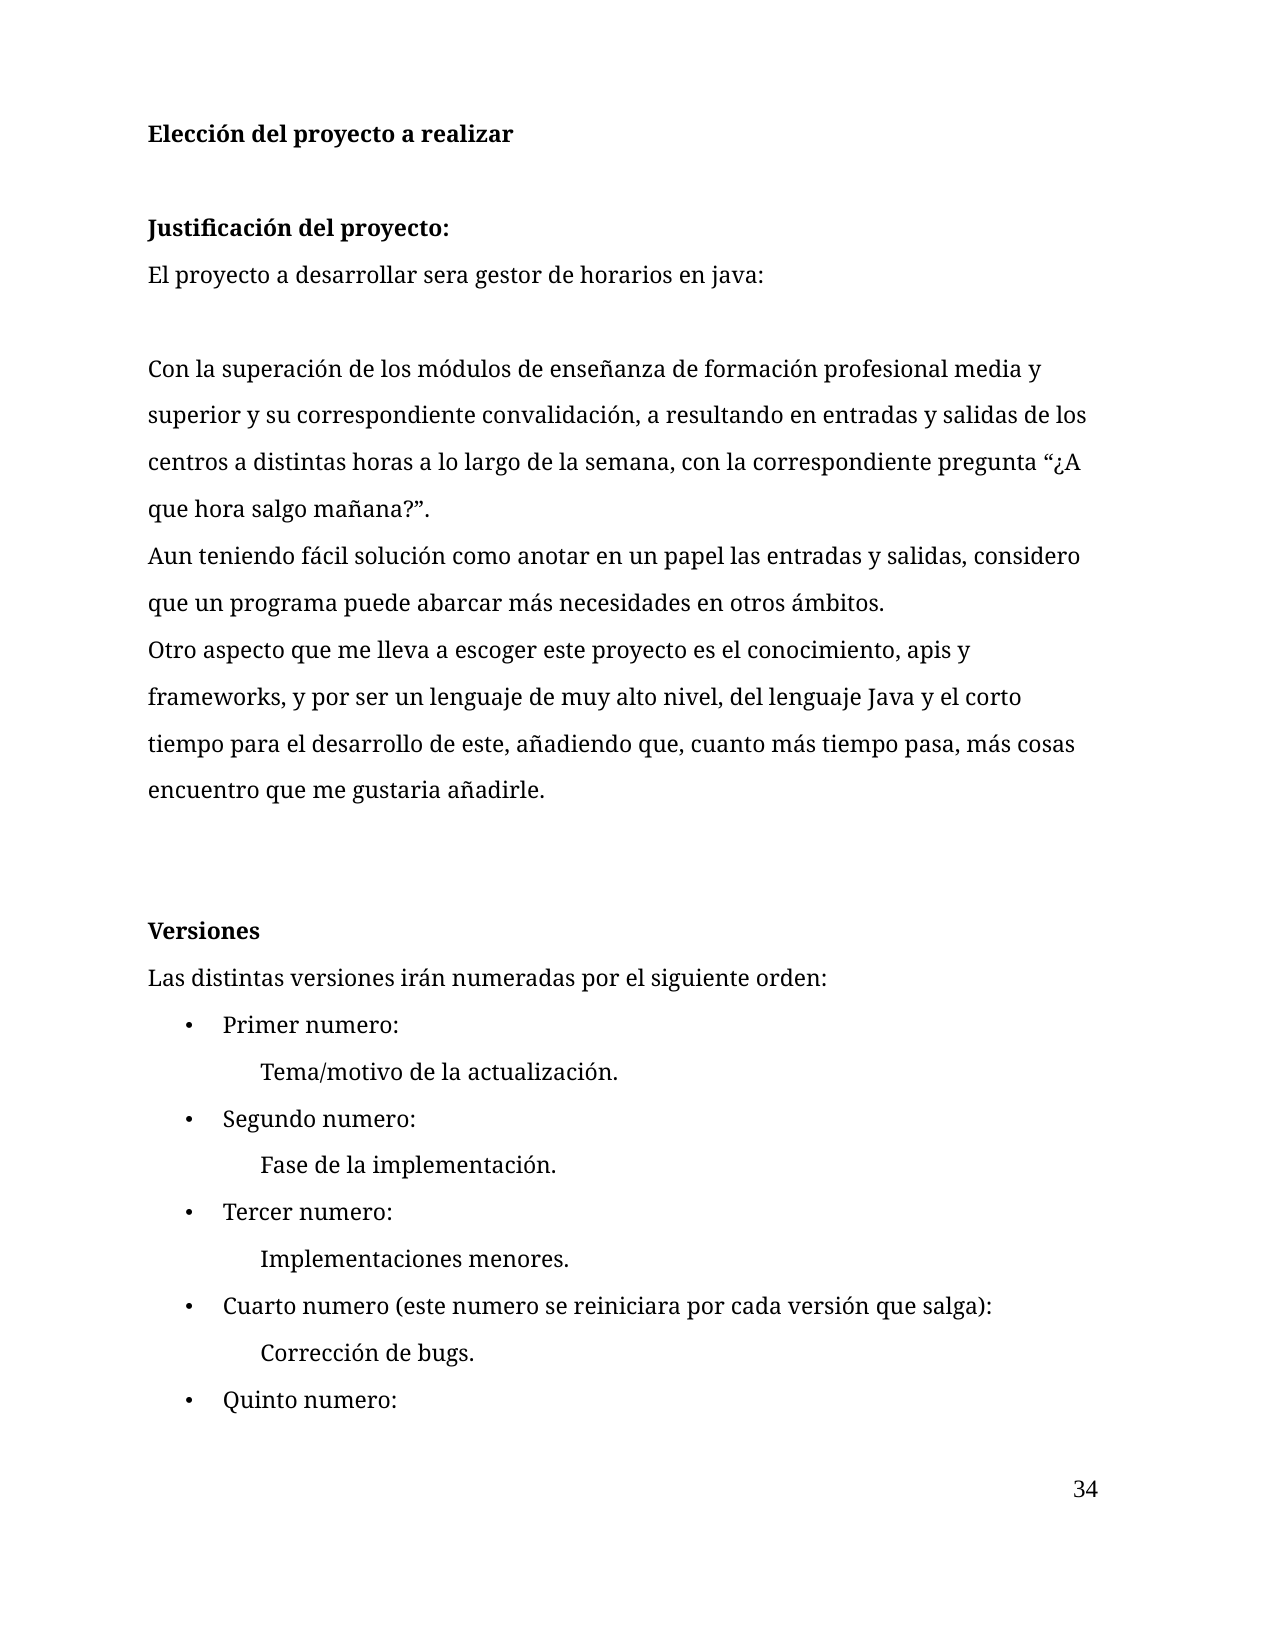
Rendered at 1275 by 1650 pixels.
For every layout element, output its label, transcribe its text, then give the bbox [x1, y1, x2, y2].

list Quinto numero: [185, 1384, 1098, 1415]
list Implementaciones menores. [223, 1243, 1098, 1274]
list Segundo numero: [185, 1102, 1098, 1134]
text Con la superación de los módulos de enseñanza de formación profesional media y superior y su correspondiente convalidación, a resultando en entradas y salidas de los centros a distintas horas a lo largo de la semana, con la correspondiente pregunta “¿A que hora salgo mañana?”. [148, 352, 1098, 524]
list Primer numero: [185, 1009, 1098, 1040]
text El proyecto a desarrollar sera gestor de horarios en java: [148, 259, 1098, 290]
list Fase de la implementación. [223, 1149, 1098, 1181]
list Tercer numero: [185, 1196, 1098, 1227]
list Cuarto numero (este numero se reiniciara por cada versión que salga): [185, 1290, 1098, 1321]
list Tema/motivo de la actualización. [223, 1056, 1098, 1087]
text Justificación del proyecto: [148, 212, 1098, 243]
text Las distintas versiones irán numeradas por el siguiente orden: [148, 962, 1098, 993]
text Elección del proyecto a realizar [148, 118, 1098, 149]
text Aun teniendo fácil solución como anotar en un papel las entradas y salidas, considero que un programa puede abarcar más necesidades en otros ámbitos. [148, 540, 1098, 618]
list Corrección de bugs. [223, 1337, 1098, 1368]
text Otro aspecto que me lleva a escoger este proyecto es el conocimiento, apis y frameworks, y por ser un lenguaje de muy alto nivel, del lenguaje Java y el corto tiempo para el desarrollo de este, añadiendo que, cuanto más tiempo pasa, más cosas encuentro que me gustaria añadirle. [148, 634, 1098, 806]
text Versiones [148, 915, 1098, 946]
